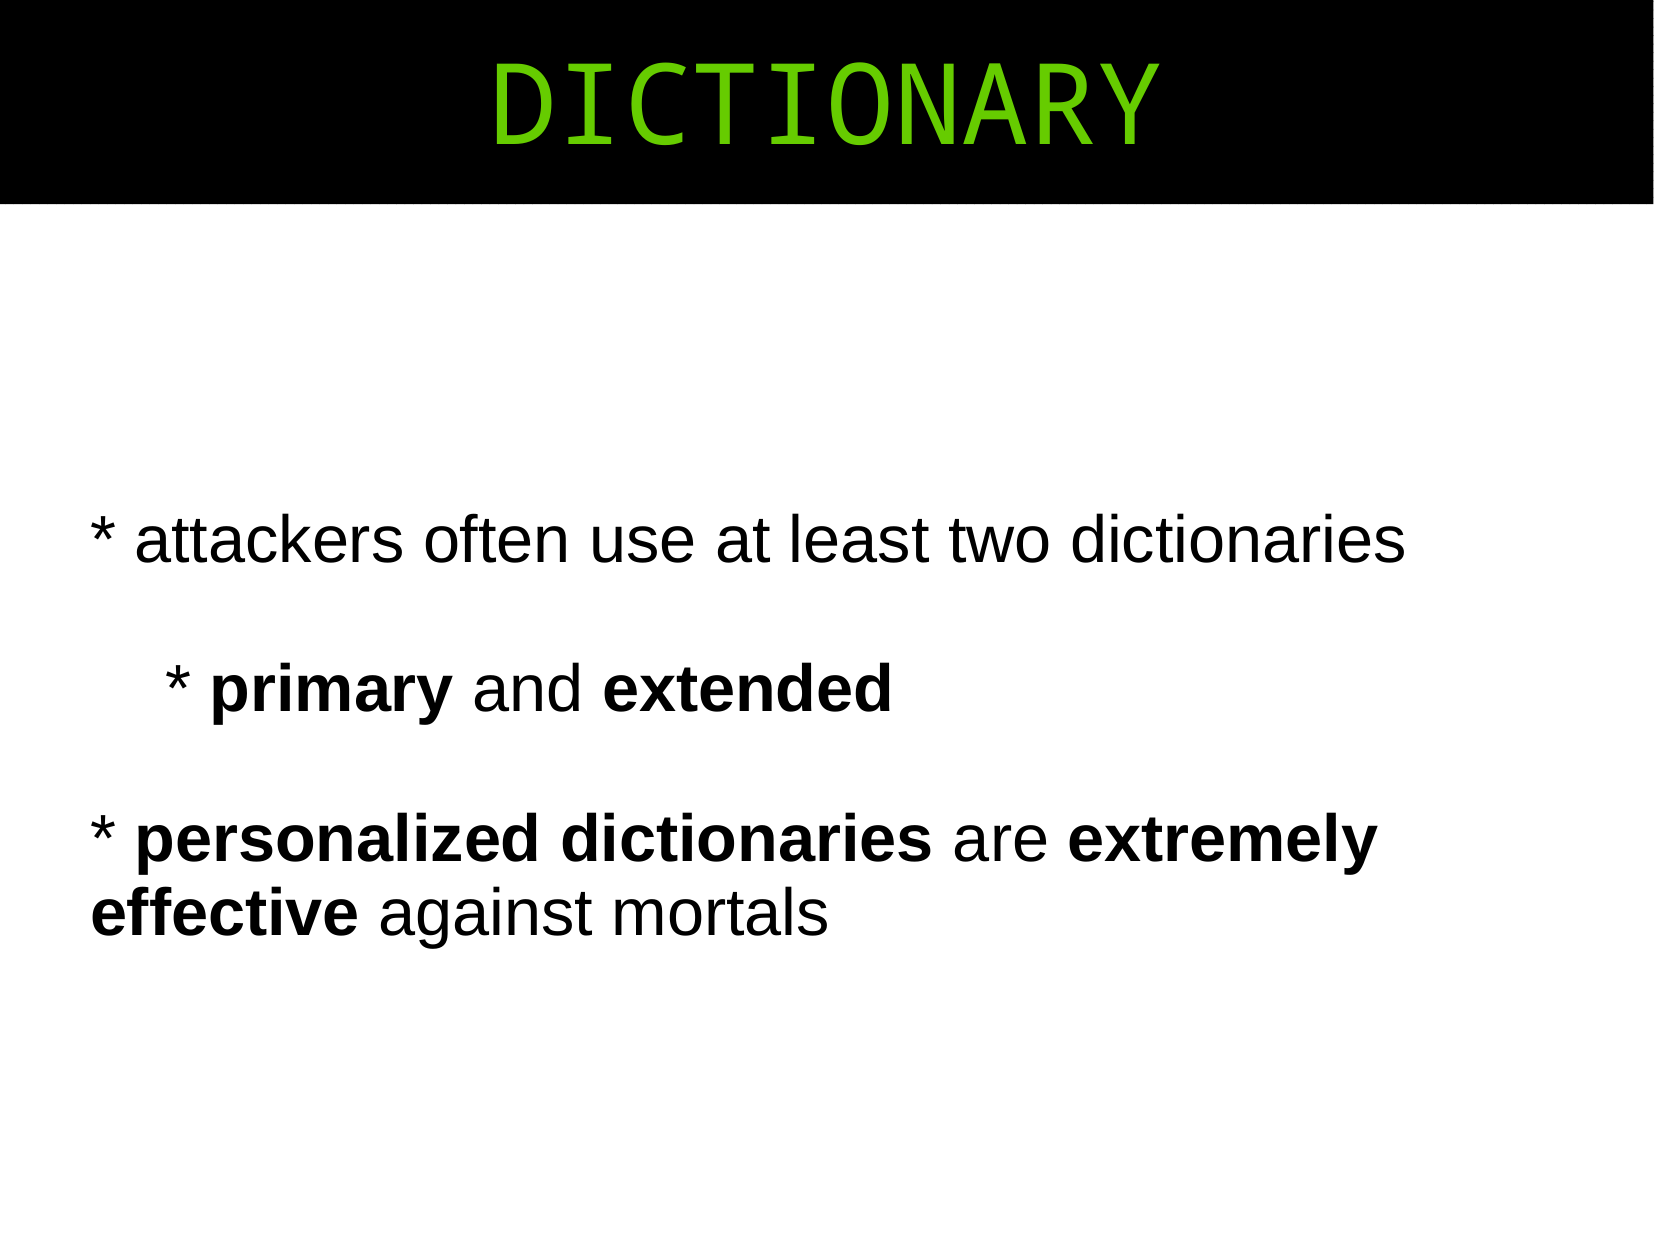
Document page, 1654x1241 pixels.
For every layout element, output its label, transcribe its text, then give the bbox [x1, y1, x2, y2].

subtitle * attackers often use at least two dictionaries * primary and extended * personalized dictionaries are extremely effective against mortals [90, 305, 1621, 1146]
title DICTIONARY [0, 0, 1654, 205]
